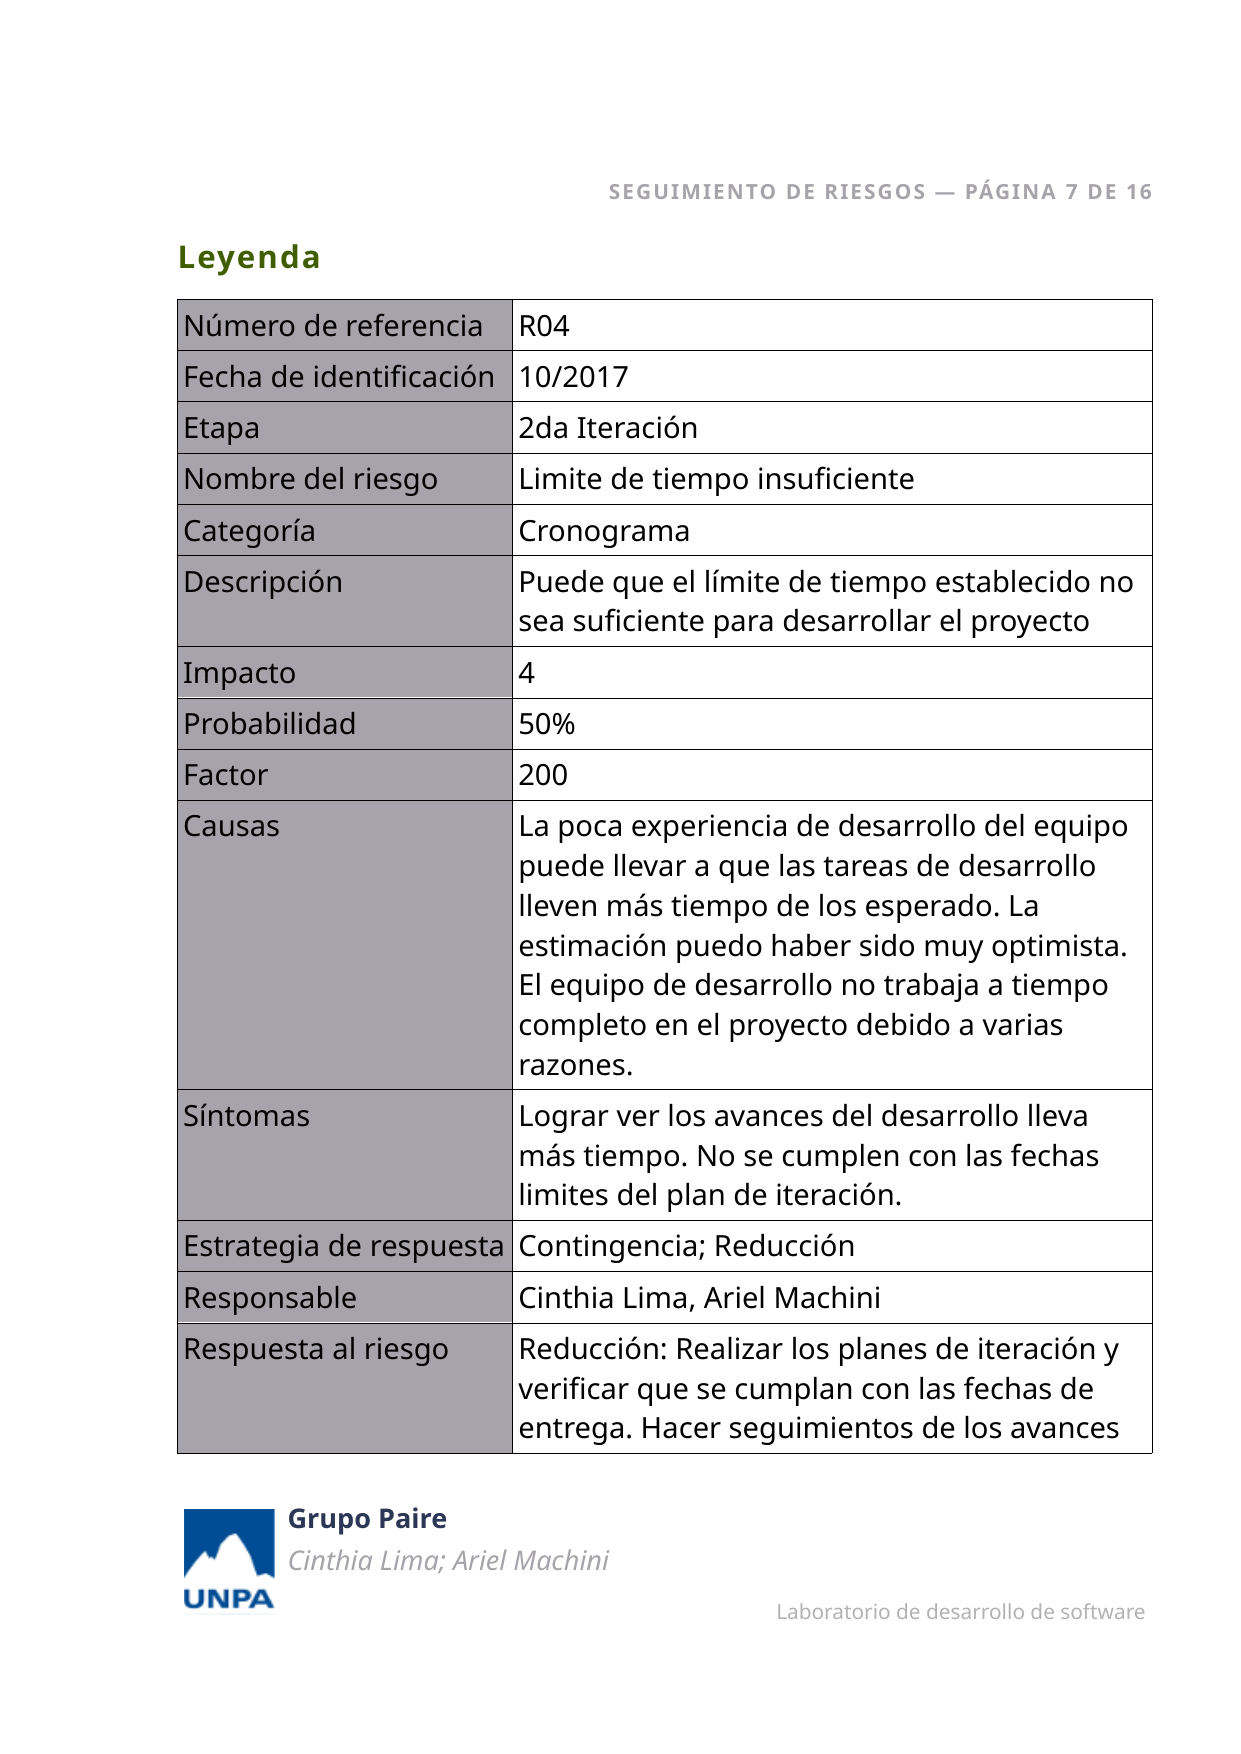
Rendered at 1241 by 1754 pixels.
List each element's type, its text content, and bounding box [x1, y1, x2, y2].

table_cell Limite de tiempo insuficiente [513, 454, 1152, 504]
table_cell Causas [178, 801, 512, 1089]
text Leyenda [177, 235, 1152, 278]
table_cell Factor [178, 750, 512, 800]
table_cell Descripción [178, 556, 512, 646]
table_cell Probabilidad [178, 699, 512, 749]
table_cell Puede que el límite de tiempo establecido no sea suficiente para desarrollar el proyecto [513, 556, 1152, 646]
table_cell Estrategia de respuesta [178, 1221, 512, 1271]
table_cell Cronograma [513, 505, 1152, 555]
table_cell 2da Iteración [513, 402, 1152, 453]
table_cell Fecha de identificación [178, 351, 512, 401]
table_header R04 [513, 300, 1152, 350]
table_cell 4 [513, 647, 1152, 697]
table_cell La poca experiencia de desarrollo del equipo puede llevar a que las tareas de desarrollo lleven más tiempo de los esperado. La estimación puedo haber sido muy optimista. El equipo de desarrollo no trabaja a tiempo completo en el proyecto debido a varias razones. [513, 801, 1152, 1089]
table_cell 200 [513, 750, 1152, 800]
table_cell Respuesta al riesgo [178, 1324, 512, 1453]
table_cell 10/2017 [513, 351, 1152, 401]
table_cell Responsable [178, 1272, 512, 1322]
table_cell Reducción: Realizar los planes de iteración y verificar que se cumplan con las fechas de entrega. Hacer seguimientos de los avances [513, 1324, 1152, 1453]
table_header Número de referencia [178, 300, 512, 350]
table_cell Etapa [178, 402, 512, 453]
table_cell Nombre del riesgo [178, 454, 512, 504]
table_cell Síntomas [178, 1090, 512, 1220]
picture [184, 1509, 275, 1615]
table_cell 50% [513, 699, 1152, 749]
table_cell Cinthia Lima, Ariel Machini [513, 1272, 1152, 1322]
table_cell Impacto [178, 647, 512, 697]
table_cell Lograr ver los avances del desarrollo lleva más tiempo. No se cumplen con las fechas limites del plan de iteración. [513, 1090, 1152, 1220]
table_cell Contingencia; Reducción [513, 1221, 1152, 1271]
table_cell Categoría [178, 505, 512, 555]
